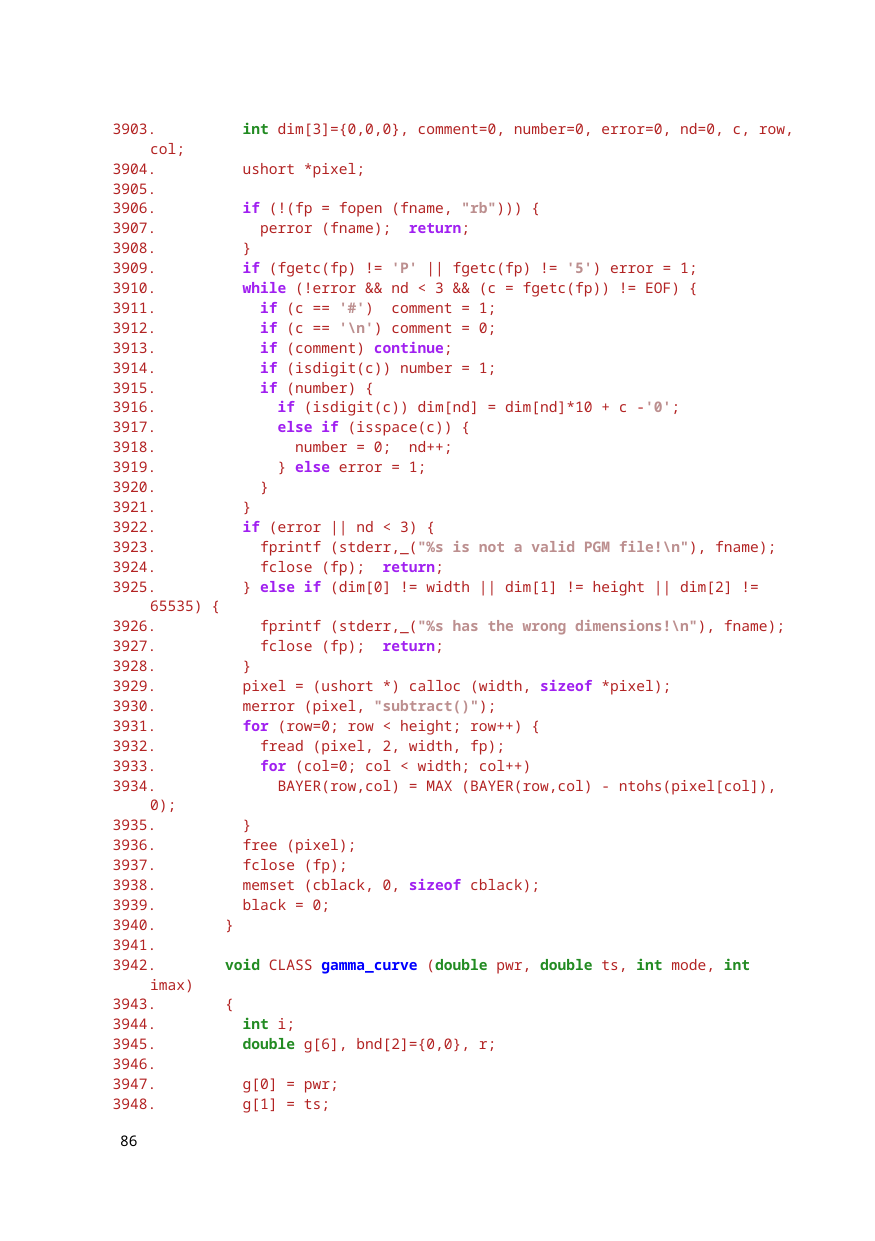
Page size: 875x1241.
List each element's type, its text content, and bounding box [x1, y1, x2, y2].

list void CLASS gamma_curve (double pwr, double ts, int mode, int imax) [112, 954, 799, 994]
list if (error || nd < 3) { [112, 517, 799, 537]
list perror (fname); return; [112, 218, 799, 238]
list while (!error && nd < 3 && (c = fgetc(fp)) != EOF) { [112, 278, 799, 298]
list int i; [112, 1014, 799, 1034]
list double g[6], bnd[2]={0,0}, r; [112, 1034, 799, 1054]
list } [112, 914, 799, 934]
list if (c == '\n') comment = 0; [112, 318, 799, 338]
list fprintf (stderr,_("%s has the wrong dimensions!\n"), fname); [112, 616, 799, 636]
list g[0] = pwr; [112, 1074, 799, 1094]
list if (comment) continue; [112, 338, 799, 357]
list else if (isspace(c)) { [112, 417, 799, 437]
list { [112, 994, 799, 1014]
list free (pixel); [112, 835, 799, 855]
list fclose (fp); return; [112, 556, 799, 576]
list } [112, 815, 799, 835]
list } [112, 656, 799, 676]
list fread (pixel, 2, width, fp); [112, 736, 799, 755]
list if (isdigit(c)) dim[nd] = dim[nd]*10 + c -'0'; [112, 397, 799, 417]
list ushort *pixel; [112, 158, 799, 178]
list merror (pixel, "subtract()"); [112, 696, 799, 716]
list if (fgetc(fp) != 'P' || fgetc(fp) != '5') error = 1; [112, 258, 799, 278]
list memset (cblack, 0, sizeof cblack); [112, 875, 799, 895]
list } [112, 497, 799, 517]
list if (!(fp = fopen (fname, "rb"))) { [112, 198, 799, 218]
list g[1] = ts; [112, 1094, 799, 1113]
list if (number) { [112, 377, 799, 397]
list } else error = 1; [112, 457, 799, 477]
list pixel = (ushort *) calloc (width, sizeof *pixel); [112, 676, 799, 696]
list black = 0; [112, 895, 799, 914]
list for (col=0; col < width; col++) [112, 755, 799, 775]
list fclose (fp); [112, 855, 799, 875]
list } [112, 477, 799, 497]
list } [112, 238, 799, 258]
list fprintf (stderr,_("%s is not a valid PGM file!\n"), fname); [112, 537, 799, 556]
list int dim[3]={0,0,0}, comment=0, number=0, error=0, nd=0, c, row, col; [112, 119, 799, 158]
list fclose (fp); return; [112, 636, 799, 656]
list if (c == '#') comment = 1; [112, 298, 799, 318]
list for (row=0; row < height; row++) { [112, 716, 799, 736]
list } else if (dim[0] != width || dim[1] != height || dim[2] != 65535) { [112, 576, 799, 616]
list if (isdigit(c)) number = 1; [112, 357, 799, 377]
list BAYER(row,col) = MAX (BAYER(row,col) - ntohs(pixel[col]), 0); [112, 775, 799, 815]
list number = 0; nd++; [112, 437, 799, 457]
